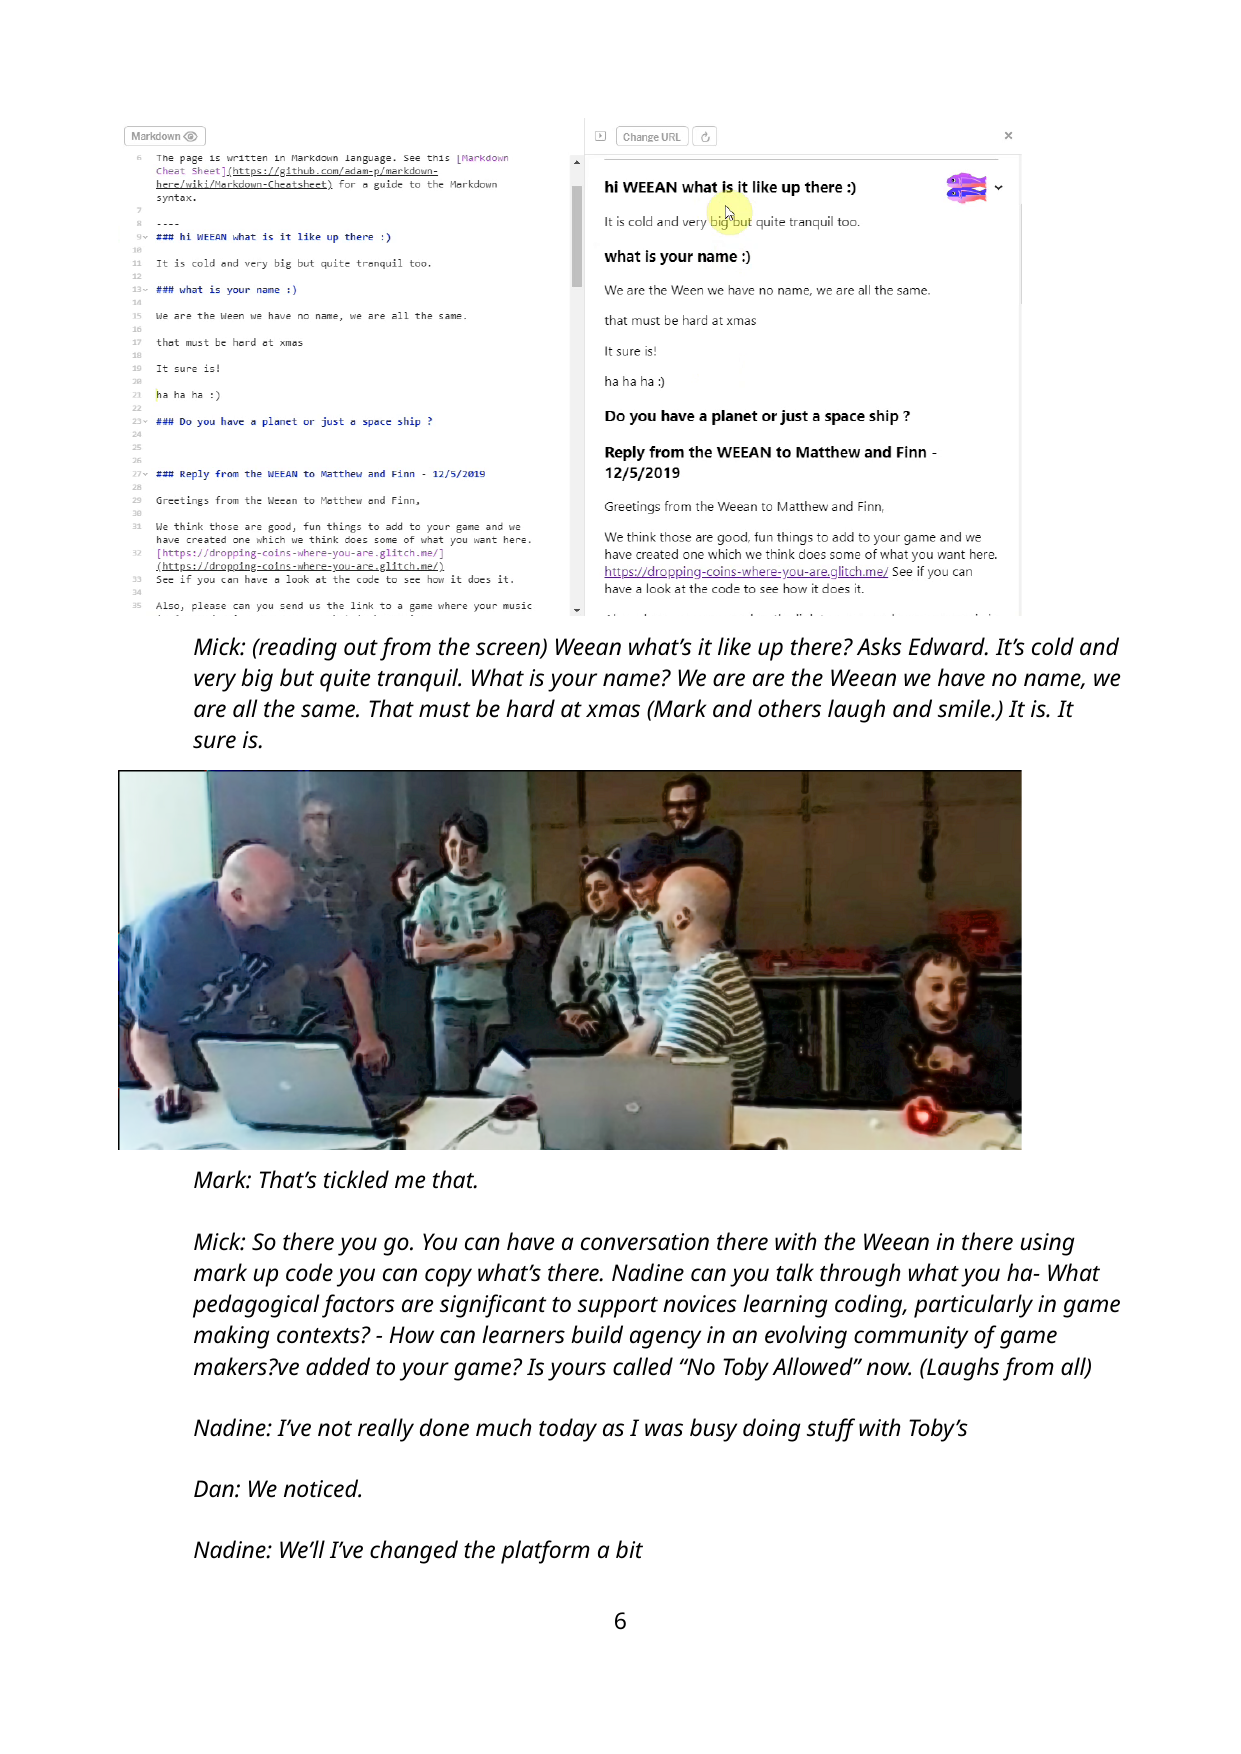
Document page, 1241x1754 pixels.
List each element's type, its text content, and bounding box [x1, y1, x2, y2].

picture [118, 118, 1022, 616]
text Dan: We noticed. [193, 1473, 1122, 1504]
text Mick: So there you go. You can have a conversation there with the Weean in there using mark up code you can copy what’s there. Nadine can you talk through what you ha- What pedagogical factors are significant to support novices learning coding, particularly in game making contexts? - How can learners build agency in an evolving community of game makers?ve added to your game? Is yours called “No Toby Allowed” now. (Laughs from all) [193, 1226, 1122, 1382]
text Nadine: We’ll I’ve changed the platform a bit [193, 1534, 1122, 1566]
text Mick: (reading out from the screen) Weean what’s it like up there? Asks Edward. It’s cold and very big but quite tranquil. What is your name? We are are the Weean we have no name, we are all the same. That must be hard at xmas (Mark and others laugh and smile.) It is. It sure is. [193, 631, 1122, 756]
text Nadine: I’ve not really done much today as I was busy doing stuff with Toby’s [193, 1412, 1122, 1443]
picture [118, 770, 1022, 1150]
text Mark: That’s tickled me that. [193, 1164, 1122, 1196]
